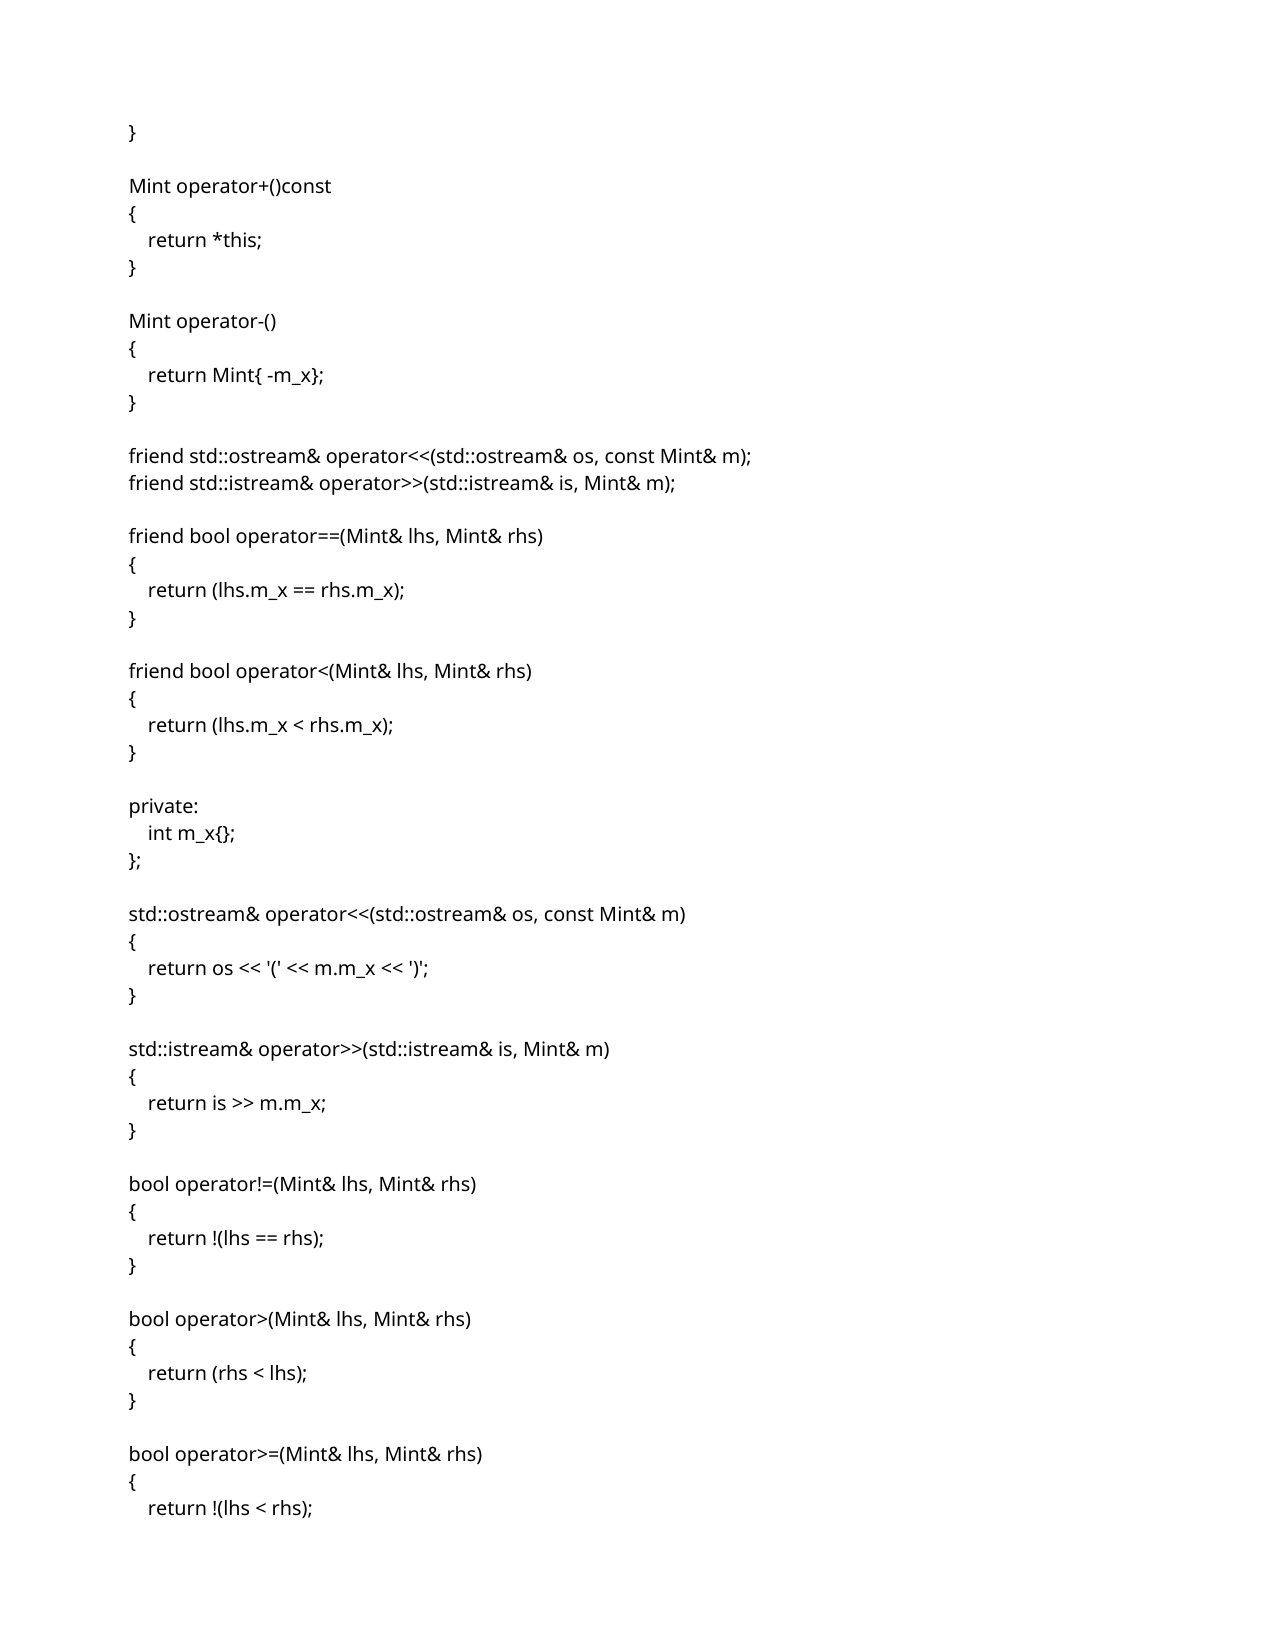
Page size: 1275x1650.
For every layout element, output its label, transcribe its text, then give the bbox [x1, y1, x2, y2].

text int m_x{}; [118, 819, 1157, 847]
text { [118, 550, 1157, 577]
text std::istream& operator>>(std::istream& is, Mint& m) [118, 1035, 1157, 1062]
text } [118, 253, 1157, 280]
text bool operator!=(Mint& lhs, Mint& rhs) [118, 1170, 1157, 1197]
text return os << '(' << m.m_x << ')'; [118, 954, 1157, 981]
text } [118, 388, 1157, 415]
text } [118, 1386, 1157, 1413]
text bool operator>=(Mint& lhs, Mint& rhs) [118, 1440, 1157, 1467]
text { [118, 685, 1157, 712]
text return Mint{ -m_x}; [118, 361, 1157, 388]
text friend bool operator<(Mint& lhs, Mint& rhs) [118, 658, 1157, 685]
text { [118, 1332, 1157, 1359]
text { [118, 927, 1157, 954]
text return (lhs.m_x == rhs.m_x); [118, 577, 1157, 604]
text friend std::istream& operator>>(std::istream& is, Mint& m); [118, 469, 1157, 496]
text return !(lhs < rhs); [118, 1494, 1157, 1521]
text } [118, 118, 1157, 145]
text return is >> m.m_x; [118, 1089, 1157, 1116]
text { [118, 1062, 1157, 1089]
text friend bool operator==(Mint& lhs, Mint& rhs) [118, 523, 1157, 550]
text } [118, 739, 1157, 766]
text return !(lhs == rhs); [118, 1224, 1157, 1251]
text { [118, 1197, 1157, 1224]
text private: [118, 793, 1157, 819]
text { [118, 1467, 1157, 1494]
text bool operator>(Mint& lhs, Mint& rhs) [118, 1305, 1157, 1332]
text friend std::ostream& operator<<(std::ostream& os, const Mint& m); [118, 442, 1157, 469]
text } [118, 1251, 1157, 1278]
text } [118, 1116, 1157, 1143]
text } [118, 981, 1157, 1008]
text }; [118, 847, 1157, 873]
text Mint operator-() [118, 307, 1157, 334]
text return (lhs.m_x < rhs.m_x); [118, 712, 1157, 739]
text std::ostream& operator<<(std::ostream& os, const Mint& m) [118, 901, 1157, 927]
text } [118, 604, 1157, 631]
text return *this; [118, 226, 1157, 253]
text Mint operator+()const [118, 172, 1157, 199]
text { [118, 199, 1157, 226]
text { [118, 334, 1157, 361]
text return (rhs < lhs); [118, 1359, 1157, 1386]
